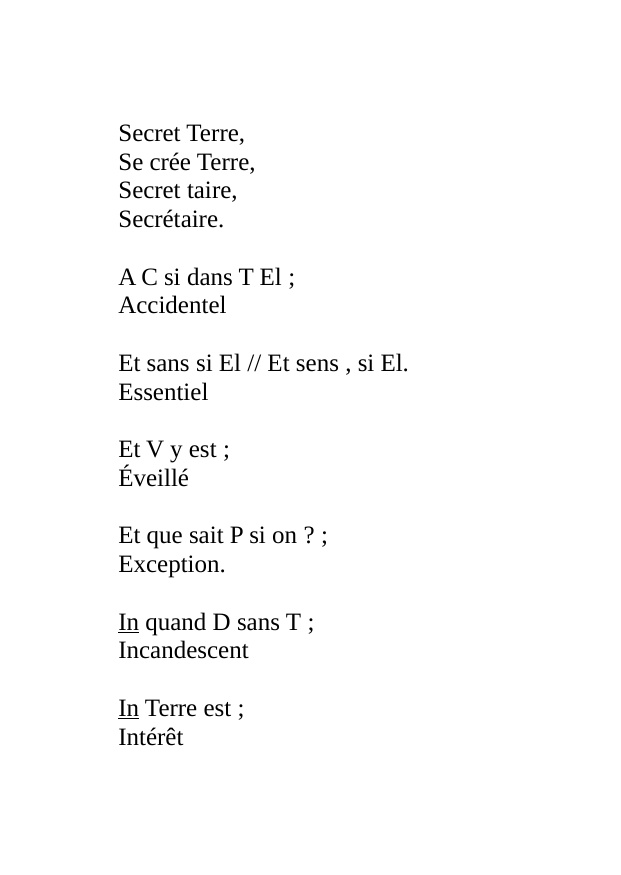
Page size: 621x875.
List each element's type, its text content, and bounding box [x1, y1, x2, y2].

text Éveillé [118, 463, 502, 492]
text Et V y est ; [118, 434, 502, 463]
text Accidentel [118, 291, 502, 319]
text Secrétaire. [118, 204, 502, 233]
text In Terre est ; [118, 693, 502, 722]
text Essentiel [118, 377, 502, 406]
text Secret taire, [118, 176, 502, 204]
text Exception. [118, 549, 502, 578]
text Secret Terre, [118, 118, 502, 147]
text In quand D sans T ; [118, 607, 502, 636]
text Incandescent [118, 636, 502, 664]
text A C si dans T El ; [118, 262, 502, 291]
text Se crée Terre, [118, 147, 502, 176]
text Intérêt [118, 722, 502, 751]
text Et que sait P si on ? ; [118, 521, 502, 549]
text Et sans si El // Et sens , si El. [118, 348, 502, 377]
